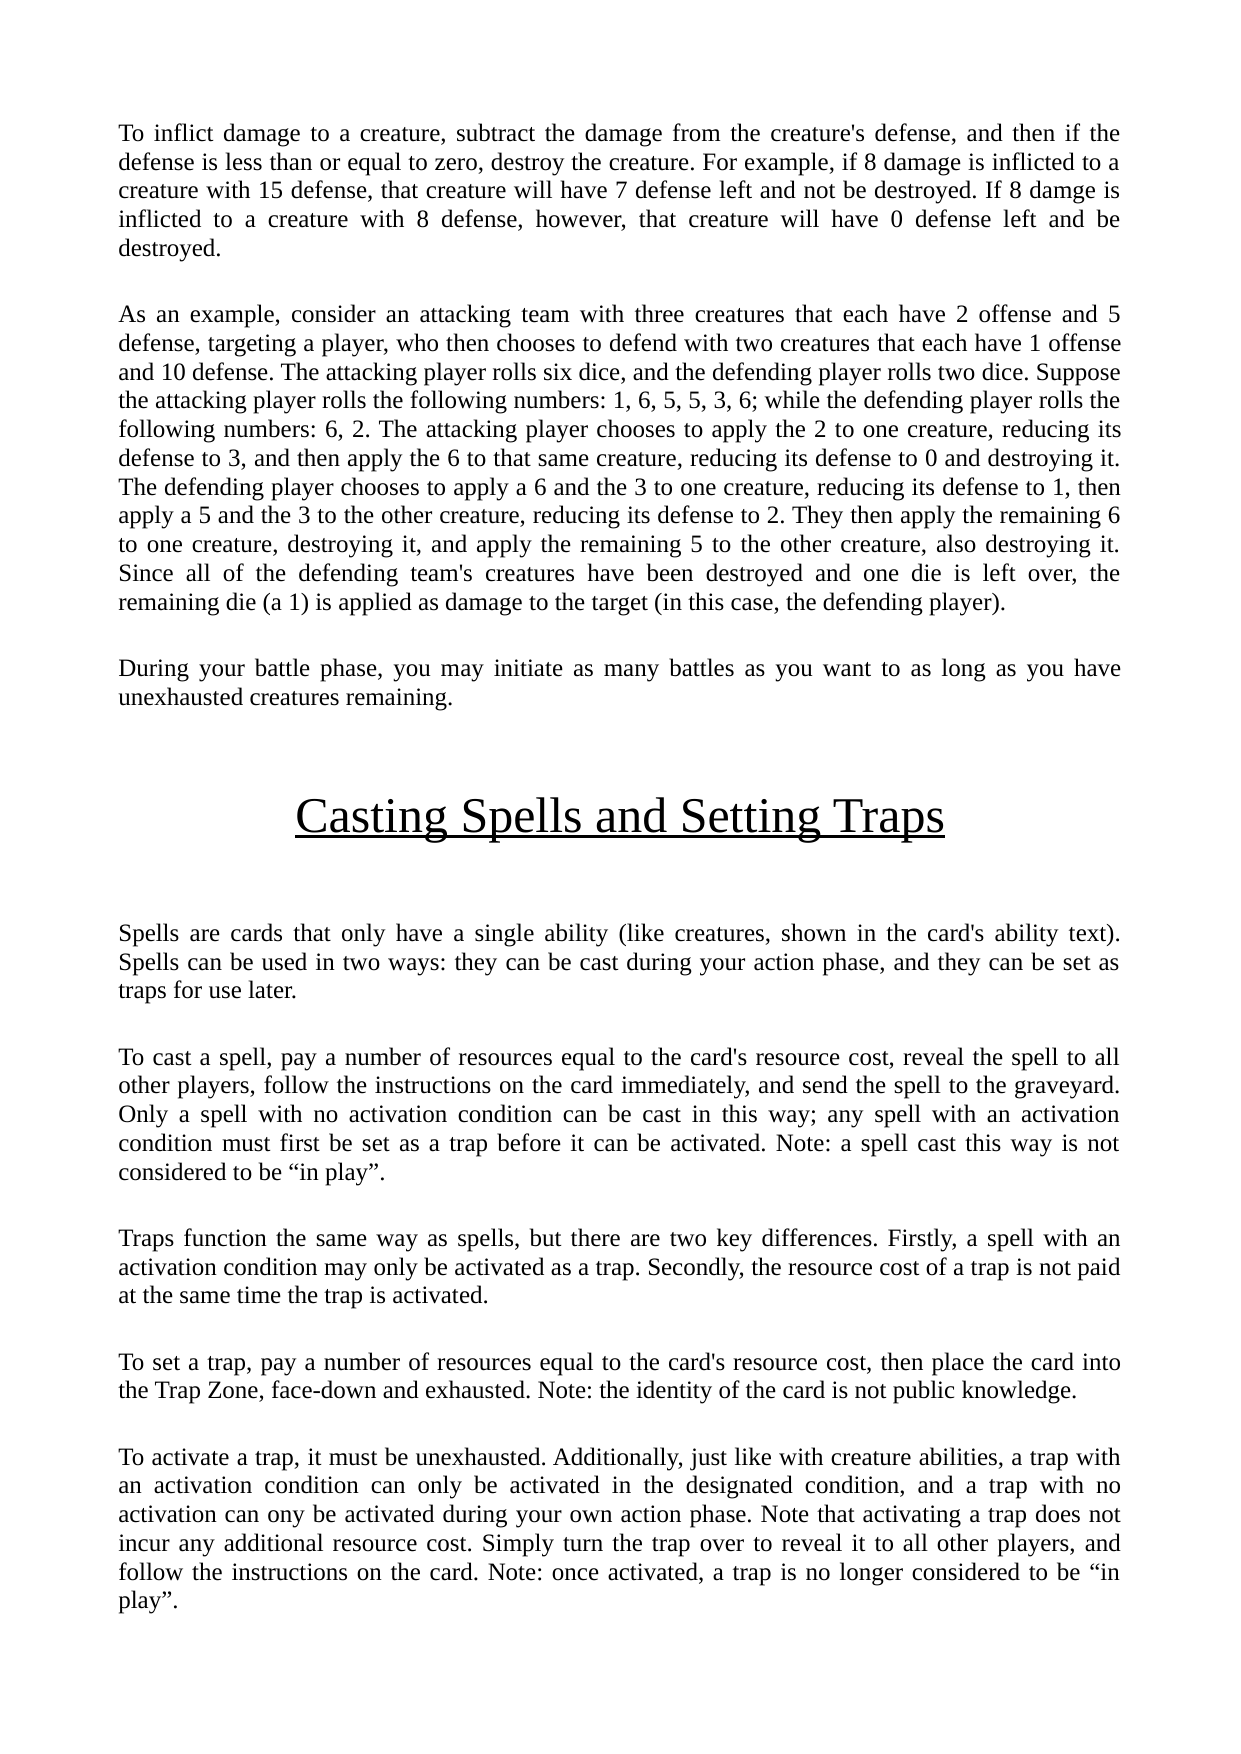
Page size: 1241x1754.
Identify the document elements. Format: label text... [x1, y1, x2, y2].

text Casting Spells and Setting Traps [118, 786, 1122, 843]
text To activate a trap, it must be unexhausted. Additionally, just like with creature abilities, a trap with an activation condition can only be activated in the designated condition, and a trap with no activation can ony be activated during your own action phase. Note that activating a trap does not incur any additional resource cost. Simply turn the trap over to reveal it to all other players, and follow the instructions on the card. Note: once activated, a trap is no longer considered to be “in play”. [118, 1442, 1122, 1614]
text As an example, consider an attacking team with three creatures that each have 2 offense and 5 defense, targeting a player, who then chooses to defend with two creatures that each have 1 offense and 10 defense. The attacking player rolls six dice, and the defending player rolls two dice. Suppose the attacking player rolls the following numbers: 1, 6, 5, 5, 3, 6; while the defending player rolls the following numbers: 6, 2. The attacking player chooses to apply the 2 to one creature, reducing its defense to 3, and then apply the 6 to that same creature, reducing its defense to 0 and destroying it. The defending player chooses to apply a 6 and the 3 to one creature, reducing its defense to 1, then apply a 5 and the 3 to the other creature, reducing its defense to 2. They then apply the remaining 6 to one creature, destroying it, and apply the remaining 5 to the other creature, also destroying it. Since all of the defending team's creatures have been destroyed and one die is left over, the remaining die (a 1) is applied as damage to the target (in this case, the defending player). [118, 299, 1122, 616]
text To cast a spell, pay a number of resources equal to the card's resource cost, reveal the spell to all other players, follow the instructions on the card immediately, and send the spell to the graveyard. Only a spell with no activation condition can be cast in this way; any spell with an activation condition must first be set as a trap before it can be activated. Note: a spell cast this way is not considered to be “in play”. [118, 1042, 1122, 1186]
text During your battle phase, you may initiate as many battles as you want to as long as you have unexhausted creatures remaining. [118, 653, 1122, 711]
text To set a trap, pay a number of resources equal to the card's resource cost, then place the card into the Trap Zone, face-down and exhausted. Note: the identity of the card is not public knowledge. [118, 1347, 1122, 1404]
text To inflict damage to a creature, subtract the damage from the creature's defense, and then if the defense is less than or equal to zero, destroy the creature. For example, if 8 damage is inflicted to a creature with 15 defense, that creature will have 7 defense left and not be destroyed. If 8 damge is inflicted to a creature with 8 defense, however, that creature will have 0 defense left and be destroyed. [118, 118, 1122, 262]
text Traps function the same way as spells, but there are two key differences. Firstly, a spell with an activation condition may only be activated as a trap. Secondly, the resource cost of a trap is not paid at the same time the trap is activated. [118, 1223, 1122, 1309]
text Spells are cards that only have a single ability (like creatures, shown in the card's ability text). Spells can be used in two ways: they can be cast during your action phase, and they can be set as traps for use later. [118, 918, 1122, 1004]
